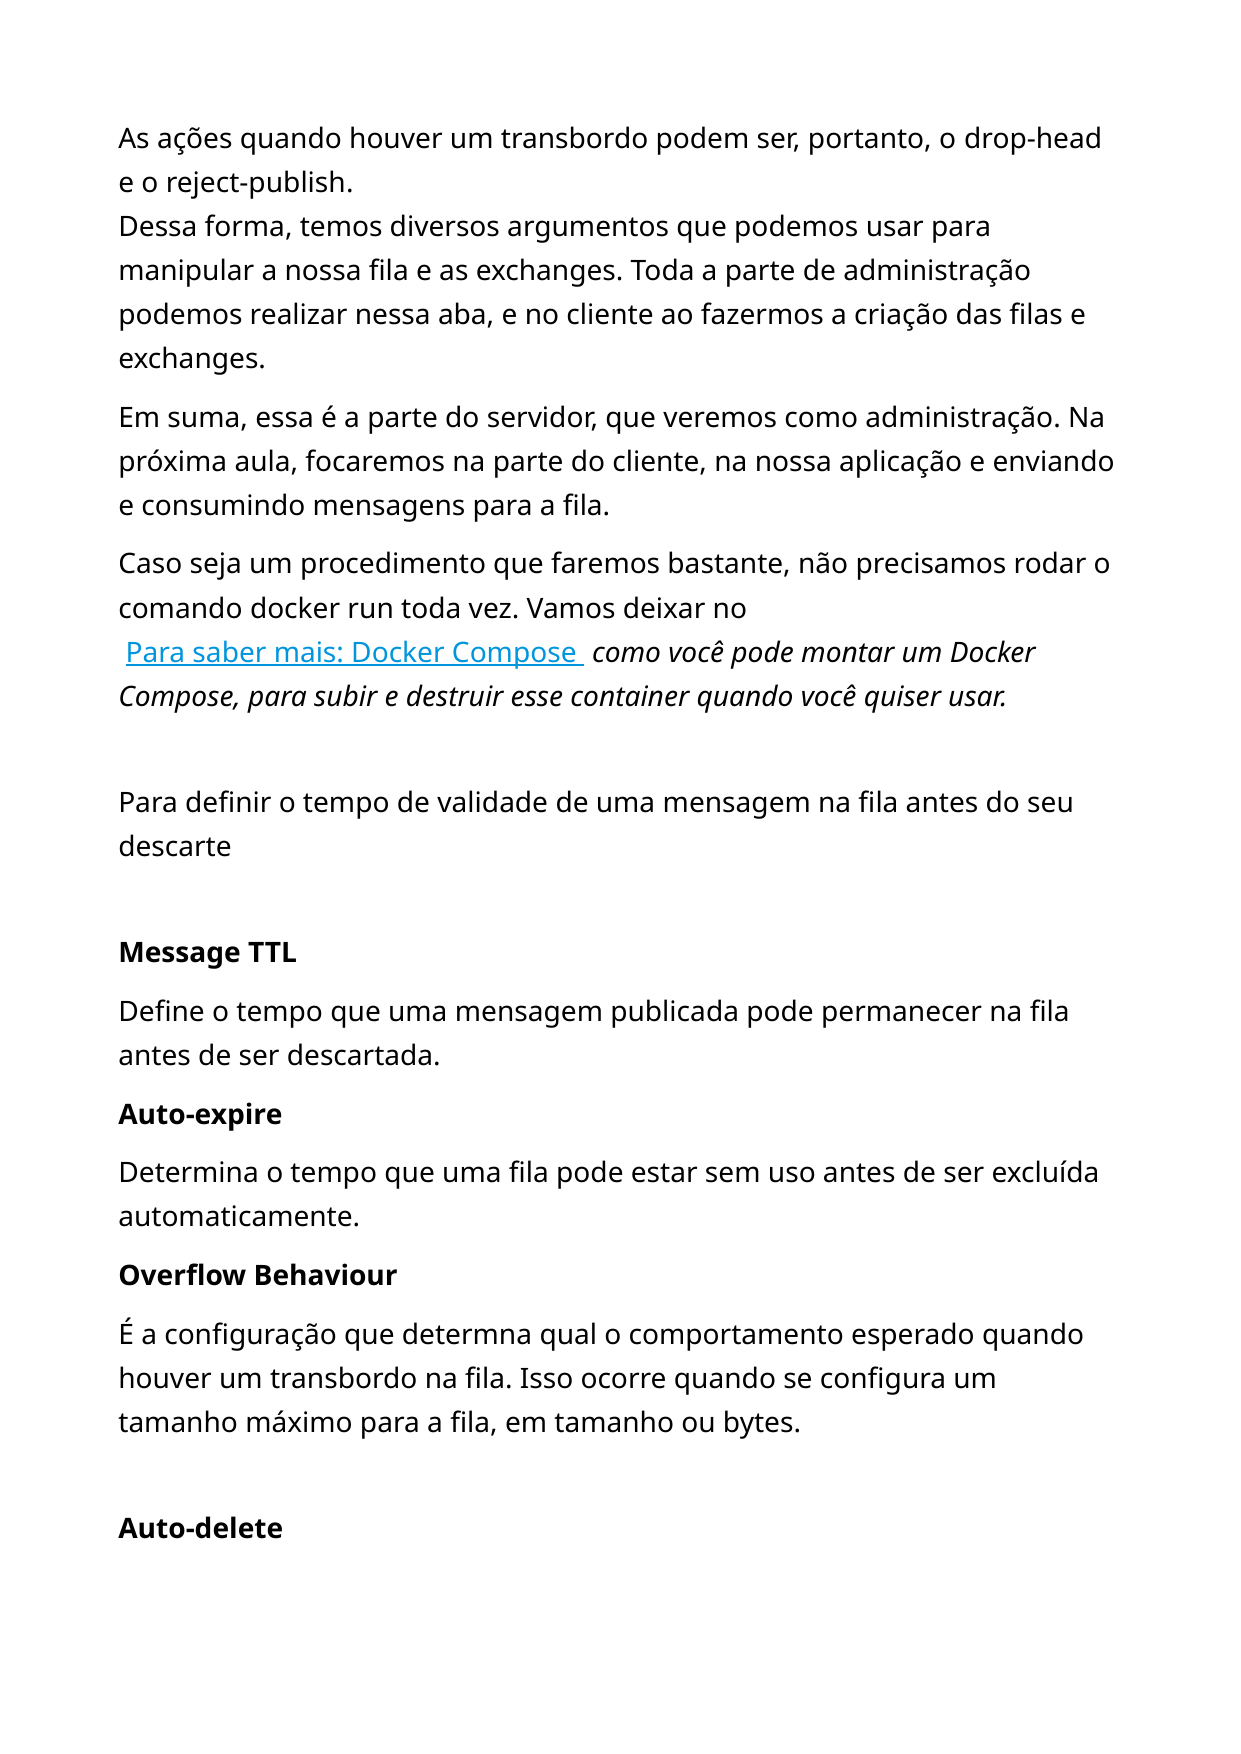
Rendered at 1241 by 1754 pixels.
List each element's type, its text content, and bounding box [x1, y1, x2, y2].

text Message TTL [118, 933, 1122, 971]
text Caso seja um procedimento que faremos bastante, não precisamos rodar o comando docker run toda vez. Vamos deixar no [118, 544, 1122, 626]
text Overflow Behaviour [118, 1255, 1122, 1294]
text Dessa forma, temos diversos argumentos que podemos usar para manipular a nossa fila e as exchanges. Toda a parte de administração podemos realizar nessa aba, e no cliente ao fazermos a criação das filas e exchanges. [118, 206, 1122, 377]
text É a configuração que determna qual o comportamento esperado quando houver um transbordo na fila. Isso ocorre quando se configura um tamanho máximo para a fila, em tamanho ou bytes. [118, 1314, 1122, 1440]
text Para saber mais: Docker Compose ,como você pode montar um Docker Compose, para subir e destruir esse container quando você quiser usar. [118, 632, 1122, 714]
text Define o tempo que uma mensagem publicada pode permanecer na fila antes de ser descartada. [118, 991, 1122, 1074]
text As ações quando houver um transbordo podem ser, portanto, o drop-head e o reject-publish. [118, 118, 1122, 201]
text Auto-expire [118, 1094, 1122, 1132]
text Para definir o tempo de validade de uma mensagem na fila antes do seu descarte [118, 782, 1122, 865]
text Auto-delete [118, 1508, 1122, 1547]
text Em suma, essa é a parte do servidor, que veremos como administração. Na próxima aula, focaremos na parte do cliente, na nossa aplicação e enviando e consumindo mensagens para a fila. [118, 397, 1122, 523]
text Determina o tempo que uma fila pode estar sem uso antes de ser excluída automaticamente. [118, 1153, 1122, 1235]
